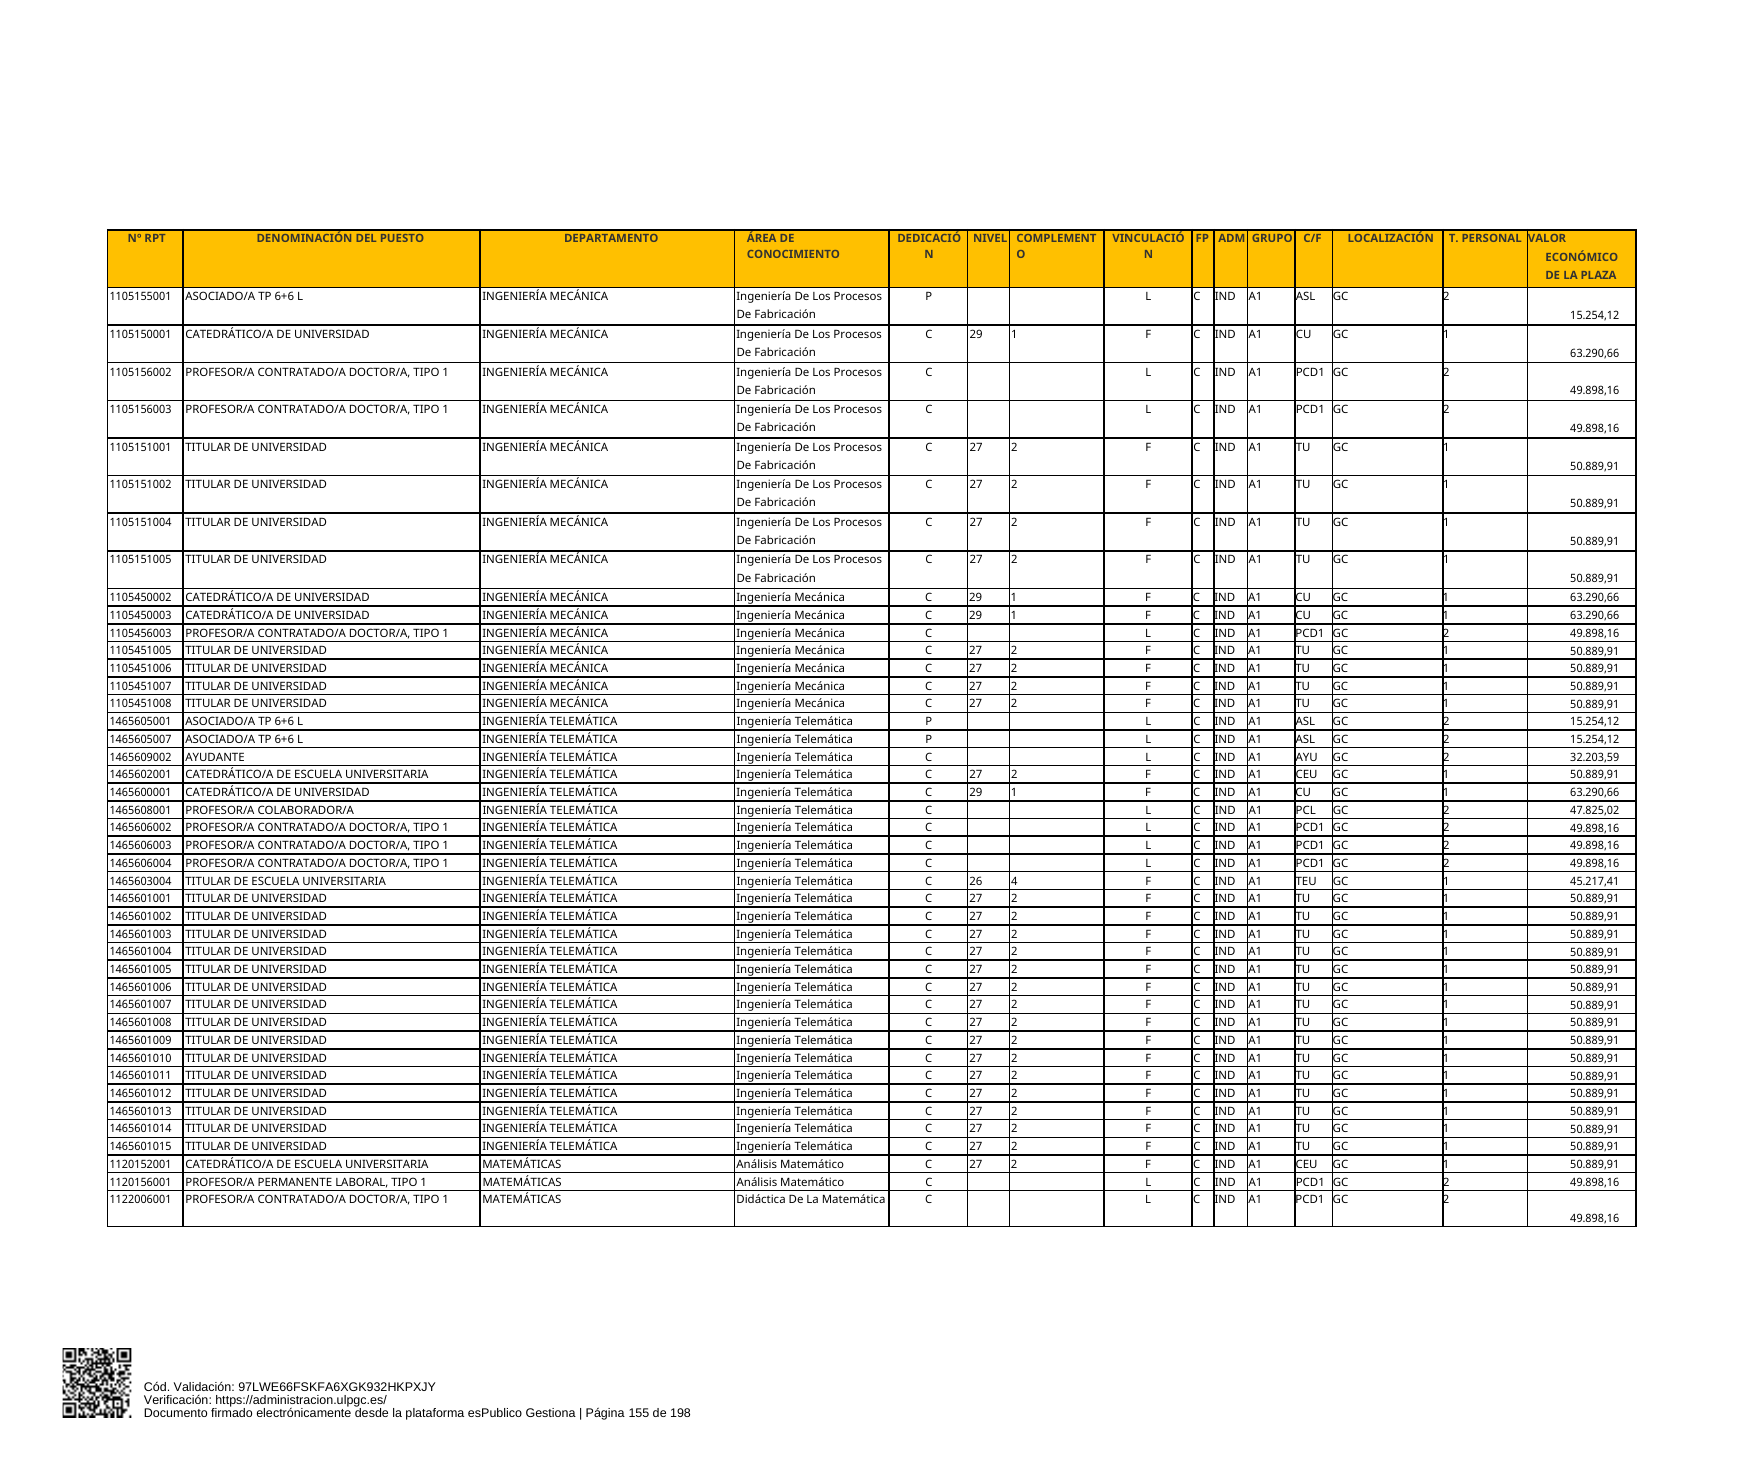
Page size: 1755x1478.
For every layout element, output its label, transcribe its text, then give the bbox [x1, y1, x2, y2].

table_cell 2 [1444, 1173, 1527, 1189]
table_cell 2 [1444, 401, 1527, 437]
table_cell 1 [1444, 1085, 1527, 1101]
table_cell IND [1215, 1191, 1247, 1226]
table_cell 2 [1010, 926, 1103, 942]
table_cell INGENIERÍA TELEMÁTICA [481, 766, 734, 782]
table_cell PCD1 [1296, 401, 1332, 437]
table_cell A1 [1248, 1067, 1294, 1083]
table_cell TU [1296, 552, 1332, 587]
table_cell C [1193, 837, 1213, 853]
table_cell 1 [1444, 660, 1527, 676]
table_cell IND [1215, 890, 1247, 906]
table_cell Análisis Matemático [735, 1173, 888, 1189]
table_cell 1 [1444, 476, 1527, 512]
table_cell PCD1 [1296, 625, 1332, 641]
table_cell Ingeniería Telemática [735, 784, 888, 800]
table_cell C [1193, 678, 1213, 694]
table_cell C [890, 642, 967, 658]
table_cell CU [1296, 326, 1332, 362]
table_cell 1 [1444, 872, 1527, 888]
table_cell INGENIERÍA MECÁNICA [481, 476, 734, 512]
table_cell C [890, 589, 967, 605]
table_cell [1010, 855, 1103, 871]
table_cell GC [1333, 731, 1442, 747]
table_cell TITULAR DE UNIVERSIDAD [184, 1085, 479, 1101]
table_cell INGENIERÍA TELEMÁTICA [481, 926, 734, 942]
table_cell 32.203,59 [1528, 748, 1635, 764]
table_cell 1105151002 [108, 476, 182, 512]
table_cell 1 [1444, 961, 1527, 977]
table_cell TU [1296, 926, 1332, 942]
table_cell 27 [968, 678, 1009, 694]
table_cell GC [1333, 678, 1442, 694]
table_cell IND [1215, 678, 1247, 694]
table_cell TITULAR DE UNIVERSIDAD [184, 979, 479, 995]
table_cell 1465601010 [108, 1050, 182, 1066]
table_cell Ingeniería De Los Procesos De Fabricación [735, 476, 888, 512]
table_cell 2 [1010, 1103, 1103, 1119]
table_cell [968, 288, 1009, 324]
table_cell A1 [1248, 890, 1294, 906]
table_cell GC [1333, 695, 1442, 711]
table_cell Ingeniería De Los Procesos De Fabricación [735, 514, 888, 550]
table_cell TITULAR DE UNIVERSIDAD [184, 552, 479, 587]
table_cell 2 [1010, 678, 1103, 694]
table_cell 27 [968, 890, 1009, 906]
table_cell TU [1296, 1138, 1332, 1154]
table_cell 1105151001 [108, 439, 182, 475]
table_cell 27 [968, 766, 1009, 782]
table_cell 2 [1010, 1085, 1103, 1101]
table_cell C [1193, 695, 1213, 711]
table_cell F [1105, 908, 1191, 924]
table_cell GC [1333, 784, 1442, 800]
table_cell GC [1333, 766, 1442, 782]
table_cell C [890, 855, 967, 871]
table_cell Ingeniería Telemática [735, 890, 888, 906]
table_cell PROFESOR/A PERMANENTE LABORAL, TIPO 1 [184, 1173, 479, 1189]
table_cell IND [1215, 819, 1247, 835]
table_cell L [1105, 363, 1191, 399]
table_cell 1105451007 [108, 678, 182, 694]
table_cell C [890, 926, 967, 942]
table_cell 1 [1444, 784, 1527, 800]
table_cell 27 [968, 1120, 1009, 1136]
table_cell Ingeniería Mecánica [735, 642, 888, 658]
table_cell 1105151004 [108, 514, 182, 550]
table_header LOCALIZACIÓN [1333, 231, 1442, 287]
table_cell 1 [1010, 326, 1103, 362]
table_cell 1 [1444, 979, 1527, 995]
table_cell C [1193, 731, 1213, 747]
table_cell 2 [1444, 288, 1527, 324]
table_cell C [1193, 660, 1213, 676]
table_cell A1 [1248, 660, 1294, 676]
table_cell 1 [1444, 642, 1527, 658]
table_cell L [1105, 731, 1191, 747]
table_cell 1465601013 [108, 1103, 182, 1119]
table_cell 1 [1444, 1050, 1527, 1066]
table_cell [1010, 1173, 1103, 1189]
table_cell CU [1296, 589, 1332, 605]
table_cell GC [1333, 1191, 1442, 1226]
table_cell P [890, 288, 967, 324]
table_cell L [1105, 819, 1191, 835]
table_cell IND [1215, 589, 1247, 605]
table_cell TITULAR DE UNIVERSIDAD [184, 660, 479, 676]
table_cell 50.889,91 [1528, 943, 1635, 959]
table_cell IND [1215, 1014, 1247, 1030]
table_cell 27 [968, 642, 1009, 658]
table_header T. PERSONAL [1444, 231, 1527, 287]
table_cell 1465601008 [108, 1014, 182, 1030]
table_cell F [1105, 552, 1191, 587]
table_cell 1 [1444, 439, 1527, 475]
table_cell F [1105, 872, 1191, 888]
table_cell TITULAR DE UNIVERSIDAD [184, 961, 479, 977]
table_cell 1465606003 [108, 837, 182, 853]
table_cell TITULAR DE UNIVERSIDAD [184, 926, 479, 942]
table_cell IND [1215, 961, 1247, 977]
table_cell 2 [1010, 1032, 1103, 1048]
table_cell F [1105, 996, 1191, 1012]
table_cell 1465605007 [108, 731, 182, 747]
table_cell 1 [1444, 1138, 1527, 1154]
table_cell L [1105, 713, 1191, 729]
table_cell 27 [968, 660, 1009, 676]
table_cell Ingeniería Telemática [735, 802, 888, 818]
table_cell 1465601004 [108, 943, 182, 959]
table_cell A1 [1248, 961, 1294, 977]
table_cell INGENIERÍA MECÁNICA [481, 589, 734, 605]
table_cell 2 [1010, 890, 1103, 906]
table_cell 2 [1010, 1138, 1103, 1154]
table_cell IND [1215, 996, 1247, 1012]
table_cell Ingeniería Mecánica [735, 678, 888, 694]
table_cell ASL [1296, 713, 1332, 729]
table_cell C [1193, 819, 1213, 835]
table_cell 50.889,91 [1528, 514, 1635, 550]
table_cell 1 [1444, 1014, 1527, 1030]
table_cell Ingeniería De Los Procesos De Fabricación [735, 401, 888, 437]
table_cell ASOCIADO/A TP 6+6 L [184, 288, 479, 324]
table_cell 1465603004 [108, 872, 182, 888]
table_cell MATEMÁTICAS [481, 1156, 734, 1172]
table_cell A1 [1248, 855, 1294, 871]
table_cell Ingeniería Telemática [735, 1014, 888, 1030]
table_cell [968, 1173, 1009, 1189]
table_cell A1 [1248, 678, 1294, 694]
table_cell F [1105, 642, 1191, 658]
table_cell 15.254,12 [1528, 713, 1635, 729]
table_cell A1 [1248, 288, 1294, 324]
table_cell INGENIERÍA TELEMÁTICA [481, 996, 734, 1012]
table_cell TITULAR DE UNIVERSIDAD [184, 1120, 479, 1136]
table_cell Ingeniería Telemática [735, 943, 888, 959]
table_cell 2 [1010, 1014, 1103, 1030]
table_cell 1 [1444, 908, 1527, 924]
table_cell [1010, 819, 1103, 835]
table_cell C [1193, 766, 1213, 782]
table_cell 2 [1444, 802, 1527, 818]
table_cell TU [1296, 660, 1332, 676]
table_cell MATEMÁTICAS [481, 1191, 734, 1226]
table_cell IND [1215, 625, 1247, 641]
table_cell A1 [1248, 872, 1294, 888]
table_cell 2 [1444, 748, 1527, 764]
table_cell F [1105, 890, 1191, 906]
table_cell Ingeniería Telemática [735, 855, 888, 871]
table_cell C [1193, 713, 1213, 729]
table_cell [1010, 713, 1103, 729]
table_cell Ingeniería Telemática [735, 1103, 888, 1119]
table_cell 1465606002 [108, 819, 182, 835]
table_cell 1465601006 [108, 979, 182, 995]
table_cell F [1105, 660, 1191, 676]
table_cell INGENIERÍA MECÁNICA [481, 695, 734, 711]
table_cell 49.898,16 [1528, 819, 1635, 835]
table_cell 50.889,91 [1528, 1156, 1635, 1172]
table_cell CEU [1296, 766, 1332, 782]
table_cell 27 [968, 908, 1009, 924]
table_cell [1010, 802, 1103, 818]
table_cell GC [1333, 1032, 1442, 1048]
table_cell 1465601014 [108, 1120, 182, 1136]
table_cell [968, 731, 1009, 747]
table_cell 1 [1444, 514, 1527, 550]
table_cell INGENIERÍA TELEMÁTICA [481, 837, 734, 853]
table_cell GC [1333, 1067, 1442, 1083]
table_cell Ingeniería Telemática [735, 1032, 888, 1048]
table_cell GC [1333, 401, 1442, 437]
table_cell GC [1333, 979, 1442, 995]
table_cell PROFESOR/A CONTRATADO/A DOCTOR/A, TIPO 1 [184, 1191, 479, 1226]
table_cell 45.217,41 [1528, 872, 1635, 888]
table_header VALOR ECONÓMICO DE LA PLAZA [1528, 231, 1635, 287]
table_cell GC [1333, 439, 1442, 475]
table_cell C [1193, 439, 1213, 475]
table_cell TU [1296, 1050, 1332, 1066]
table_cell C [890, 1032, 967, 1048]
table_cell F [1105, 1156, 1191, 1172]
table_cell C [890, 1138, 967, 1154]
table_cell ASOCIADO/A TP 6+6 L [184, 713, 479, 729]
table_cell IND [1215, 288, 1247, 324]
table_cell C [890, 476, 967, 512]
table_cell IND [1215, 695, 1247, 711]
table_cell GC [1333, 660, 1442, 676]
table_cell F [1105, 926, 1191, 942]
table_cell INGENIERÍA TELEMÁTICA [481, 961, 734, 977]
table_cell F [1105, 1014, 1191, 1030]
table_cell C [1193, 1050, 1213, 1066]
table_cell ASOCIADO/A TP 6+6 L [184, 731, 479, 747]
table_cell [968, 713, 1009, 729]
table_cell A1 [1248, 802, 1294, 818]
table_cell L [1105, 401, 1191, 437]
table_cell 2 [1010, 514, 1103, 550]
table_cell 1105450002 [108, 589, 182, 605]
table_cell TU [1296, 908, 1332, 924]
table_cell A1 [1248, 713, 1294, 729]
table_cell 1465600001 [108, 784, 182, 800]
table_cell Ingeniería Telemática [735, 713, 888, 729]
table_cell MATEMÁTICAS [481, 1173, 734, 1189]
table_cell Ingeniería Telemática [735, 1120, 888, 1136]
table_cell 1465605001 [108, 713, 182, 729]
table_cell C [1193, 855, 1213, 871]
table_cell GC [1333, 288, 1442, 324]
table_cell 1 [1444, 1032, 1527, 1048]
table_cell GC [1333, 589, 1442, 605]
table_cell TU [1296, 961, 1332, 977]
table_cell INGENIERÍA MECÁNICA [481, 678, 734, 694]
table_cell 27 [968, 979, 1009, 995]
table_cell 27 [968, 1103, 1009, 1119]
table_cell TU [1296, 439, 1332, 475]
table_cell CATEDRÁTICO/A DE UNIVERSIDAD [184, 607, 479, 623]
table_cell A1 [1248, 926, 1294, 942]
table_cell C [1193, 1032, 1213, 1048]
table_cell TU [1296, 979, 1332, 995]
table_cell A1 [1248, 1120, 1294, 1136]
table_cell IND [1215, 1156, 1247, 1172]
table_cell 27 [968, 1014, 1009, 1030]
table_cell C [1193, 1173, 1213, 1189]
table_cell INGENIERÍA TELEMÁTICA [481, 1067, 734, 1083]
table_cell A1 [1248, 1191, 1294, 1226]
table_cell L [1105, 1173, 1191, 1189]
table_cell INGENIERÍA MECÁNICA [481, 363, 734, 399]
table_cell GC [1333, 819, 1442, 835]
table_cell PCD1 [1296, 855, 1332, 871]
table_cell INGENIERÍA MECÁNICA [481, 607, 734, 623]
table_cell 1 [1010, 589, 1103, 605]
table_cell IND [1215, 943, 1247, 959]
table_cell A1 [1248, 589, 1294, 605]
table_cell 2 [1444, 1191, 1527, 1226]
table_cell TU [1296, 1067, 1332, 1083]
table_cell 49.898,16 [1528, 837, 1635, 853]
table_cell Ingeniería De Los Procesos De Fabricación [735, 552, 888, 587]
table_cell C [1193, 872, 1213, 888]
table_cell 50.889,91 [1528, 890, 1635, 906]
table_cell 15.254,12 [1528, 288, 1635, 324]
table_cell 50.889,91 [1528, 1050, 1635, 1066]
table_cell [968, 855, 1009, 871]
table_cell 2 [1010, 1120, 1103, 1136]
table_cell C [890, 695, 967, 711]
table_cell 1105151005 [108, 552, 182, 587]
table_header COMPLEMENTO [1010, 231, 1103, 287]
table_cell GC [1333, 837, 1442, 853]
table_cell TU [1296, 1085, 1332, 1101]
table_cell [968, 748, 1009, 764]
table_cell TITULAR DE UNIVERSIDAD [184, 1138, 479, 1154]
table_cell C [890, 961, 967, 977]
table_cell GC [1333, 625, 1442, 641]
table_cell Ingeniería Mecánica [735, 607, 888, 623]
table_cell P [890, 731, 967, 747]
table_cell C [1193, 1138, 1213, 1154]
table_cell 50.889,91 [1528, 678, 1635, 694]
table_cell F [1105, 1067, 1191, 1083]
table_cell INGENIERÍA TELEMÁTICA [481, 731, 734, 747]
table_cell INGENIERÍA TELEMÁTICA [481, 890, 734, 906]
table_cell A1 [1248, 1050, 1294, 1066]
table_cell C [1193, 890, 1213, 906]
table_cell 50.889,91 [1528, 961, 1635, 977]
table_cell GC [1333, 943, 1442, 959]
table_cell INGENIERÍA TELEMÁTICA [481, 979, 734, 995]
table_cell GC [1333, 476, 1442, 512]
table_cell 50.889,91 [1528, 476, 1635, 512]
table_cell TITULAR DE UNIVERSIDAD [184, 514, 479, 550]
table_cell C [1193, 926, 1213, 942]
table_cell INGENIERÍA TELEMÁTICA [481, 784, 734, 800]
table_cell 1 [1444, 996, 1527, 1012]
table_cell 29 [968, 589, 1009, 605]
table_cell GC [1333, 713, 1442, 729]
table_cell A1 [1248, 996, 1294, 1012]
table_cell L [1105, 855, 1191, 871]
table_cell TU [1296, 642, 1332, 658]
table_cell [1010, 288, 1103, 324]
table_cell 50.889,91 [1528, 660, 1635, 676]
table_cell A1 [1248, 1032, 1294, 1048]
table_cell 49.898,16 [1528, 625, 1635, 641]
table_cell IND [1215, 401, 1247, 437]
table_cell A1 [1248, 439, 1294, 475]
table_cell A1 [1248, 1173, 1294, 1189]
table_cell TITULAR DE UNIVERSIDAD [184, 908, 479, 924]
table_cell 1465601007 [108, 996, 182, 1012]
table_cell INGENIERÍA TELEMÁTICA [481, 1085, 734, 1101]
table_cell 49.898,16 [1528, 1173, 1635, 1189]
table_cell [968, 802, 1009, 818]
table_cell 1120156001 [108, 1173, 182, 1189]
table_cell TITULAR DE UNIVERSIDAD [184, 996, 479, 1012]
table_cell 1105451008 [108, 695, 182, 711]
table_cell F [1105, 784, 1191, 800]
table_cell 50.889,91 [1528, 1103, 1635, 1119]
table_cell GC [1333, 514, 1442, 550]
table_cell INGENIERÍA TELEMÁTICA [481, 1050, 734, 1066]
table_cell 1465609002 [108, 748, 182, 764]
table_cell Ingeniería Telemática [735, 837, 888, 853]
table_cell Ingeniería Telemática [735, 766, 888, 782]
table_cell A1 [1248, 819, 1294, 835]
table_cell 1105450003 [108, 607, 182, 623]
table_cell A1 [1248, 607, 1294, 623]
table_cell TU [1296, 1120, 1332, 1136]
table_cell TU [1296, 1032, 1332, 1048]
table_cell F [1105, 1103, 1191, 1119]
table_cell [968, 819, 1009, 835]
table_cell 1105150001 [108, 326, 182, 362]
table_cell C [890, 748, 967, 764]
table_cell F [1105, 589, 1191, 605]
table_cell CATEDRÁTICO/A DE UNIVERSIDAD [184, 784, 479, 800]
table_cell IND [1215, 926, 1247, 942]
table_cell 1465601011 [108, 1067, 182, 1083]
table_cell TU [1296, 996, 1332, 1012]
table_cell L [1105, 288, 1191, 324]
table_cell 1 [1444, 678, 1527, 694]
table_cell IND [1215, 908, 1247, 924]
table_cell GC [1333, 926, 1442, 942]
table_cell Ingeniería De Los Procesos De Fabricación [735, 326, 888, 362]
table_cell 1 [1444, 695, 1527, 711]
table_cell PCD1 [1296, 819, 1332, 835]
table_cell A1 [1248, 1103, 1294, 1119]
table_cell F [1105, 514, 1191, 550]
table_cell PROFESOR/A CONTRATADO/A DOCTOR/A, TIPO 1 [184, 625, 479, 641]
table_cell 2 [1010, 996, 1103, 1012]
table_cell GC [1333, 855, 1442, 871]
table_cell 27 [968, 961, 1009, 977]
table_cell TU [1296, 890, 1332, 906]
table_cell INGENIERÍA MECÁNICA [481, 552, 734, 587]
table_cell C [890, 837, 967, 853]
table_cell [968, 363, 1009, 399]
table_cell INGENIERÍA TELEMÁTICA [481, 748, 734, 764]
table_cell 63.290,66 [1528, 784, 1635, 800]
table_cell A1 [1248, 642, 1294, 658]
table_cell IND [1215, 660, 1247, 676]
table_cell TITULAR DE UNIVERSIDAD [184, 1067, 479, 1083]
table_cell 2 [1010, 439, 1103, 475]
table_header Nº RPT [108, 231, 182, 287]
table_cell C [1193, 363, 1213, 399]
table_cell A1 [1248, 476, 1294, 512]
table_cell 27 [968, 943, 1009, 959]
table_cell INGENIERÍA MECÁNICA [481, 642, 734, 658]
table_cell PCD1 [1296, 363, 1332, 399]
table_cell C [1193, 476, 1213, 512]
table_cell F [1105, 607, 1191, 623]
table_header ADM [1215, 231, 1247, 287]
table_cell 63.290,66 [1528, 607, 1635, 623]
table_cell Ingeniería Mecánica [735, 695, 888, 711]
table_cell 1122006001 [108, 1191, 182, 1226]
table_cell C [1193, 979, 1213, 995]
table_cell CU [1296, 784, 1332, 800]
table_cell INGENIERÍA TELEMÁTICA [481, 943, 734, 959]
table_cell 1 [1010, 607, 1103, 623]
table_cell TITULAR DE UNIVERSIDAD [184, 678, 479, 694]
table_cell 1465608001 [108, 802, 182, 818]
table_cell C [1193, 326, 1213, 362]
table_cell Ingeniería Telemática [735, 748, 888, 764]
table_cell C [1193, 943, 1213, 959]
table_cell 50.889,91 [1528, 1067, 1635, 1083]
table_cell GC [1333, 908, 1442, 924]
table_cell 27 [968, 1138, 1009, 1154]
table_cell C [890, 819, 967, 835]
table_cell IND [1215, 1138, 1247, 1154]
table_cell GC [1333, 1103, 1442, 1119]
table_cell A1 [1248, 908, 1294, 924]
table_cell GC [1333, 890, 1442, 906]
table_cell 2 [1010, 642, 1103, 658]
table_cell PCD1 [1296, 1173, 1332, 1189]
table_cell TITULAR DE UNIVERSIDAD [184, 476, 479, 512]
table_cell F [1105, 678, 1191, 694]
table_cell A1 [1248, 1156, 1294, 1172]
table_cell 2 [1010, 552, 1103, 587]
table_cell [1010, 731, 1103, 747]
table_cell TITULAR DE UNIVERSIDAD [184, 1032, 479, 1048]
table_cell TU [1296, 514, 1332, 550]
table_cell PROFESOR/A CONTRATADO/A DOCTOR/A, TIPO 1 [184, 401, 479, 437]
table_cell C [1193, 1067, 1213, 1083]
table_cell C [1193, 514, 1213, 550]
table_cell IND [1215, 1032, 1247, 1048]
table_cell 63.290,66 [1528, 589, 1635, 605]
table_cell INGENIERÍA MECÁNICA [481, 439, 734, 475]
table_cell GC [1333, 607, 1442, 623]
table_cell 27 [968, 1156, 1009, 1172]
table_cell GC [1333, 1173, 1442, 1189]
table_cell INGENIERÍA MECÁNICA [481, 326, 734, 362]
table_cell 1105155001 [108, 288, 182, 324]
table_cell GC [1333, 1120, 1442, 1136]
table_cell C [890, 1085, 967, 1101]
table_cell A1 [1248, 625, 1294, 641]
table_cell C [890, 890, 967, 906]
table_cell 49.898,16 [1528, 363, 1635, 399]
table_cell C [890, 943, 967, 959]
table_header FP [1193, 231, 1213, 287]
table_cell INGENIERÍA TELEMÁTICA [481, 819, 734, 835]
table_cell INGENIERÍA TELEMÁTICA [481, 1120, 734, 1136]
table_cell IND [1215, 784, 1247, 800]
table_cell L [1105, 748, 1191, 764]
table_cell IND [1215, 731, 1247, 747]
table_cell IND [1215, 855, 1247, 871]
table_cell C [890, 908, 967, 924]
table_cell L [1105, 837, 1191, 853]
table_cell Ingeniería Telemática [735, 908, 888, 924]
table_cell 50.889,91 [1528, 996, 1635, 1012]
table_cell IND [1215, 766, 1247, 782]
table_cell Ingeniería Telemática [735, 819, 888, 835]
table_cell 1 [1444, 589, 1527, 605]
table_cell 50.889,91 [1528, 1120, 1635, 1136]
table_cell 1105156003 [108, 401, 182, 437]
table_cell Ingeniería De Los Procesos De Fabricación [735, 439, 888, 475]
table_cell C [890, 660, 967, 676]
table_cell A1 [1248, 979, 1294, 995]
table_header DENOMINACIÓN DEL PUESTO [184, 231, 479, 287]
table_cell IND [1215, 872, 1247, 888]
table_cell GC [1333, 748, 1442, 764]
table_cell C [890, 1156, 967, 1172]
table_cell INGENIERÍA MECÁNICA [481, 660, 734, 676]
table_cell INGENIERÍA TELEMÁTICA [481, 855, 734, 871]
table_cell 2 [1444, 625, 1527, 641]
table_cell 2 [1010, 695, 1103, 711]
table_cell C [890, 1120, 967, 1136]
table_cell 4 [1010, 872, 1103, 888]
table_cell 2 [1010, 1156, 1103, 1172]
table_cell A1 [1248, 326, 1294, 362]
table_cell A1 [1248, 1138, 1294, 1154]
table_cell IND [1215, 837, 1247, 853]
table_cell C [890, 514, 967, 550]
table_cell AYU [1296, 748, 1332, 764]
table_cell 27 [968, 1050, 1009, 1066]
table_cell 2 [1444, 855, 1527, 871]
table_cell GC [1333, 961, 1442, 977]
table_cell IND [1215, 1120, 1247, 1136]
table_cell PCD1 [1296, 837, 1332, 853]
table_cell 27 [968, 514, 1009, 550]
table_header C/F [1296, 231, 1332, 287]
table_cell 50.889,91 [1528, 1085, 1635, 1101]
table_cell GC [1333, 642, 1442, 658]
table_cell 1465601015 [108, 1138, 182, 1154]
table_cell 27 [968, 476, 1009, 512]
table_cell 63.290,66 [1528, 326, 1635, 362]
table_cell PCL [1296, 802, 1332, 818]
table_cell IND [1215, 642, 1247, 658]
table_cell IND [1215, 713, 1247, 729]
table_cell C [1193, 1103, 1213, 1119]
table_cell 1120152001 [108, 1156, 182, 1172]
table_cell Ingeniería Mecánica [735, 625, 888, 641]
table_cell C [890, 1014, 967, 1030]
table_cell INGENIERÍA TELEMÁTICA [481, 1014, 734, 1030]
table_cell Ingeniería Telemática [735, 872, 888, 888]
table_cell C [890, 802, 967, 818]
table_cell C [890, 363, 967, 399]
table_cell Ingeniería Telemática [735, 731, 888, 747]
table_cell F [1105, 766, 1191, 782]
table_cell 1 [1444, 1120, 1527, 1136]
table_cell F [1105, 439, 1191, 475]
table_cell A1 [1248, 943, 1294, 959]
table_cell 1 [1444, 326, 1527, 362]
table_cell 50.889,91 [1528, 1138, 1635, 1154]
table_cell C [1193, 748, 1213, 764]
table_cell GC [1333, 996, 1442, 1012]
table_cell Ingeniería Mecánica [735, 589, 888, 605]
table_cell 50.889,91 [1528, 766, 1635, 782]
table_cell C [890, 1191, 967, 1226]
table_cell C [890, 439, 967, 475]
table_cell TU [1296, 943, 1332, 959]
table_cell INGENIERÍA MECÁNICA [481, 625, 734, 641]
table_cell F [1105, 1032, 1191, 1048]
table_cell F [1105, 1085, 1191, 1101]
table_cell 1 [1444, 552, 1527, 587]
table_cell Ingeniería De Los Procesos De Fabricación [735, 363, 888, 399]
table_cell C [1193, 802, 1213, 818]
table_cell C [1193, 552, 1213, 587]
table_cell A1 [1248, 748, 1294, 764]
table_cell IND [1215, 1067, 1247, 1083]
table_cell IND [1215, 1085, 1247, 1101]
table_cell IND [1215, 1173, 1247, 1189]
table_cell GC [1333, 1014, 1442, 1030]
table_cell F [1105, 695, 1191, 711]
table_cell [1010, 401, 1103, 437]
table_cell 2 [1010, 979, 1103, 995]
table_cell GC [1333, 326, 1442, 362]
table_cell Ingeniería Telemática [735, 996, 888, 1012]
table_cell IND [1215, 802, 1247, 818]
table_cell INGENIERÍA TELEMÁTICA [481, 1103, 734, 1119]
table_cell CATEDRÁTICO/A DE UNIVERSIDAD [184, 589, 479, 605]
table_cell 50.889,91 [1528, 552, 1635, 587]
table_cell 2 [1444, 713, 1527, 729]
table_cell INGENIERÍA TELEMÁTICA [481, 802, 734, 818]
table_cell TITULAR DE UNIVERSIDAD [184, 695, 479, 711]
table_cell 29 [968, 784, 1009, 800]
table_cell ASL [1296, 288, 1332, 324]
table_cell 27 [968, 926, 1009, 942]
table_cell IND [1215, 439, 1247, 475]
table_cell C [1193, 908, 1213, 924]
table_cell TU [1296, 695, 1332, 711]
table_cell Análisis Matemático [735, 1156, 888, 1172]
table_cell PCD1 [1296, 1191, 1332, 1226]
table_cell GC [1333, 872, 1442, 888]
table_cell A1 [1248, 731, 1294, 747]
table_cell 1465602001 [108, 766, 182, 782]
table_cell [968, 1191, 1009, 1226]
table_cell 50.889,91 [1528, 642, 1635, 658]
table_cell 1465601001 [108, 890, 182, 906]
table_cell [968, 625, 1009, 641]
table_cell 1465601005 [108, 961, 182, 977]
table_cell [1010, 363, 1103, 399]
table_cell 2 [1010, 908, 1103, 924]
table_cell 1465601002 [108, 908, 182, 924]
table_cell L [1105, 625, 1191, 641]
table_cell 2 [1444, 731, 1527, 747]
table_cell 2 [1010, 1050, 1103, 1066]
table_cell PROFESOR/A CONTRATADO/A DOCTOR/A, TIPO 1 [184, 837, 479, 853]
table_cell CU [1296, 607, 1332, 623]
table_cell 2 [1010, 476, 1103, 512]
table_cell F [1105, 943, 1191, 959]
table_cell 1 [1444, 890, 1527, 906]
table_cell F [1105, 1138, 1191, 1154]
table_cell C [890, 784, 967, 800]
table_cell [968, 837, 1009, 853]
table_cell 26 [968, 872, 1009, 888]
table_cell GC [1333, 1050, 1442, 1066]
table_cell AYUDANTE [184, 748, 479, 764]
table_cell TITULAR DE UNIVERSIDAD [184, 1050, 479, 1066]
table_cell TU [1296, 476, 1332, 512]
table_cell 27 [968, 1032, 1009, 1048]
table_cell Didáctica De La Matemática [735, 1191, 888, 1226]
table_cell 1 [1444, 607, 1527, 623]
table_cell TEU [1296, 872, 1332, 888]
table_cell Ingeniería Telemática [735, 1085, 888, 1101]
table_cell C [1193, 961, 1213, 977]
table_cell TITULAR DE UNIVERSIDAD [184, 1103, 479, 1119]
table_cell GC [1333, 1156, 1442, 1172]
table_cell A1 [1248, 837, 1294, 853]
table_cell Ingeniería Telemática [735, 1138, 888, 1154]
table_cell 27 [968, 552, 1009, 587]
table_cell PROFESOR/A CONTRATADO/A DOCTOR/A, TIPO 1 [184, 363, 479, 399]
table_cell C [1193, 607, 1213, 623]
table_cell 29 [968, 326, 1009, 362]
table_header NIVEL [968, 231, 1009, 287]
table_cell Ingeniería De Los Procesos De Fabricación [735, 288, 888, 324]
table_cell C [1193, 401, 1213, 437]
table_cell IND [1215, 1103, 1247, 1119]
table_cell 50.889,91 [1528, 439, 1635, 475]
table_cell A1 [1248, 514, 1294, 550]
table_cell CEU [1296, 1156, 1332, 1172]
table_cell C [890, 401, 967, 437]
table_header DEDICACIÓN [890, 231, 967, 287]
table_cell A1 [1248, 784, 1294, 800]
table_cell C [890, 1173, 967, 1189]
table_cell IND [1215, 607, 1247, 623]
table_cell GC [1333, 552, 1442, 587]
table_cell Ingeniería Mecánica [735, 660, 888, 676]
table_cell [1010, 625, 1103, 641]
table_cell TU [1296, 1103, 1332, 1119]
table_header GRUPO [1248, 231, 1294, 287]
table_cell 1 [1444, 1156, 1527, 1172]
table_cell A1 [1248, 401, 1294, 437]
table_cell C [890, 979, 967, 995]
table_cell 50.889,91 [1528, 1032, 1635, 1048]
table_cell TITULAR DE UNIVERSIDAD [184, 1014, 479, 1030]
table_cell ASL [1296, 731, 1332, 747]
table_cell Ingeniería Telemática [735, 926, 888, 942]
table_cell PROFESOR/A COLABORADOR/A [184, 802, 479, 818]
table_cell INGENIERÍA TELEMÁTICA [481, 1138, 734, 1154]
table_cell 49.898,16 [1528, 1191, 1635, 1226]
table_cell IND [1215, 748, 1247, 764]
table_cell C [890, 1103, 967, 1119]
table_cell CATEDRÁTICO/A DE ESCUELA UNIVERSITARIA [184, 766, 479, 782]
table_cell IND [1215, 476, 1247, 512]
table_cell 1 [1444, 926, 1527, 942]
table_cell 1465601009 [108, 1032, 182, 1048]
table_cell C [890, 607, 967, 623]
table_header DEPARTAMENTO [481, 231, 734, 287]
table_cell 50.889,91 [1528, 1014, 1635, 1030]
table_cell C [1193, 1120, 1213, 1136]
table_cell 1 [1010, 784, 1103, 800]
table_cell F [1105, 476, 1191, 512]
table_cell 1465601003 [108, 926, 182, 942]
table_cell C [890, 1067, 967, 1083]
table_cell TITULAR DE UNIVERSIDAD [184, 642, 479, 658]
table_cell INGENIERÍA MECÁNICA [481, 288, 734, 324]
table_cell L [1105, 802, 1191, 818]
table_cell INGENIERÍA TELEMÁTICA [481, 713, 734, 729]
table_cell 1 [1444, 1067, 1527, 1083]
table_cell 29 [968, 607, 1009, 623]
table_cell TU [1296, 1014, 1332, 1030]
table_cell A1 [1248, 695, 1294, 711]
table_cell C [1193, 1014, 1213, 1030]
table_cell A1 [1248, 1085, 1294, 1101]
table_cell [1010, 837, 1103, 853]
table_cell C [1193, 642, 1213, 658]
table_cell C [890, 1050, 967, 1066]
table_cell 50.889,91 [1528, 908, 1635, 924]
table_cell A1 [1248, 1014, 1294, 1030]
table_cell Ingeniería Telemática [735, 979, 888, 995]
table_cell [1010, 1191, 1103, 1226]
table_cell C [890, 552, 967, 587]
table_cell CATEDRÁTICO/A DE ESCUELA UNIVERSITARIA [184, 1156, 479, 1172]
table_cell GC [1333, 1138, 1442, 1154]
table_cell F [1105, 979, 1191, 995]
table_cell 50.889,91 [1528, 926, 1635, 942]
table_cell 2 [1010, 660, 1103, 676]
table_cell C [1193, 625, 1213, 641]
table_cell TITULAR DE UNIVERSIDAD [184, 943, 479, 959]
table_cell 49.898,16 [1528, 855, 1635, 871]
table_cell C [1193, 1191, 1213, 1226]
table_cell C [1193, 1085, 1213, 1101]
table_cell A1 [1248, 552, 1294, 587]
table_cell 27 [968, 439, 1009, 475]
table_cell INGENIERÍA MECÁNICA [481, 401, 734, 437]
table_cell C [1193, 784, 1213, 800]
table_cell F [1105, 1120, 1191, 1136]
table_cell L [1105, 1191, 1191, 1226]
table_cell C [1193, 288, 1213, 324]
table_cell TU [1296, 678, 1332, 694]
table_cell [968, 401, 1009, 437]
table_cell INGENIERÍA TELEMÁTICA [481, 872, 734, 888]
table_cell 1 [1444, 1103, 1527, 1119]
table_cell INGENIERÍA MECÁNICA [481, 514, 734, 550]
table_cell TITULAR DE UNIVERSIDAD [184, 890, 479, 906]
table_cell F [1105, 326, 1191, 362]
table_cell GC [1333, 802, 1442, 818]
table_cell PROFESOR/A CONTRATADO/A DOCTOR/A, TIPO 1 [184, 819, 479, 835]
table_cell CATEDRÁTICO/A DE UNIVERSIDAD [184, 326, 479, 362]
table_cell [1010, 748, 1103, 764]
table_cell F [1105, 961, 1191, 977]
table_header VINCULACIÓN [1105, 231, 1191, 287]
table_cell 1105156002 [108, 363, 182, 399]
table_cell 1 [1444, 943, 1527, 959]
table_cell GC [1333, 363, 1442, 399]
table_cell INGENIERÍA TELEMÁTICA [481, 1032, 734, 1048]
table_cell C [890, 678, 967, 694]
table_cell 2 [1010, 1067, 1103, 1083]
table_cell 2 [1444, 819, 1527, 835]
table_cell C [1193, 1156, 1213, 1172]
table_cell A1 [1248, 363, 1294, 399]
table_cell 27 [968, 996, 1009, 1012]
table_cell 15.254,12 [1528, 731, 1635, 747]
table_cell IND [1215, 514, 1247, 550]
table_cell 2 [1444, 363, 1527, 399]
table_cell IND [1215, 363, 1247, 399]
table_cell C [1193, 996, 1213, 1012]
table_cell C [890, 872, 967, 888]
table_cell A1 [1248, 766, 1294, 782]
table_cell Ingeniería Telemática [735, 1067, 888, 1083]
table_cell F [1105, 1050, 1191, 1066]
table_cell IND [1215, 326, 1247, 362]
table_cell 1105456003 [108, 625, 182, 641]
table_cell PROFESOR/A CONTRATADO/A DOCTOR/A, TIPO 1 [184, 855, 479, 871]
table_cell GC [1333, 1085, 1442, 1101]
table_cell 47.825,02 [1528, 802, 1635, 818]
table_cell C [890, 996, 967, 1012]
table_cell 2 [1444, 837, 1527, 853]
table_cell Ingeniería Telemática [735, 1050, 888, 1066]
table_cell 1105451005 [108, 642, 182, 658]
table_cell C [890, 326, 967, 362]
table_cell C [1193, 589, 1213, 605]
table_cell 2 [1010, 943, 1103, 959]
table_header ÁREA DE CONOCIMIENTO [735, 231, 888, 287]
table_cell TITULAR DE UNIVERSIDAD [184, 439, 479, 475]
table_cell IND [1215, 552, 1247, 587]
table_cell 49.898,16 [1528, 401, 1635, 437]
table_cell C [890, 625, 967, 641]
table_cell 1465606004 [108, 855, 182, 871]
table_cell 1 [1444, 766, 1527, 782]
table_cell Ingeniería Telemática [735, 961, 888, 977]
table_cell P [890, 713, 967, 729]
table_cell 1105451006 [108, 660, 182, 676]
table_cell 27 [968, 695, 1009, 711]
table_cell 50.889,91 [1528, 979, 1635, 995]
table_cell 50.889,91 [1528, 695, 1635, 711]
table_cell 1465601012 [108, 1085, 182, 1101]
table_cell C [890, 766, 967, 782]
table_cell TITULAR DE ESCUELA UNIVERSITARIA [184, 872, 479, 888]
table_cell 27 [968, 1067, 1009, 1083]
table_cell INGENIERÍA TELEMÁTICA [481, 908, 734, 924]
table_cell 27 [968, 1085, 1009, 1101]
table_cell 2 [1010, 766, 1103, 782]
table_cell IND [1215, 1050, 1247, 1066]
table_cell IND [1215, 979, 1247, 995]
table_cell 2 [1010, 961, 1103, 977]
